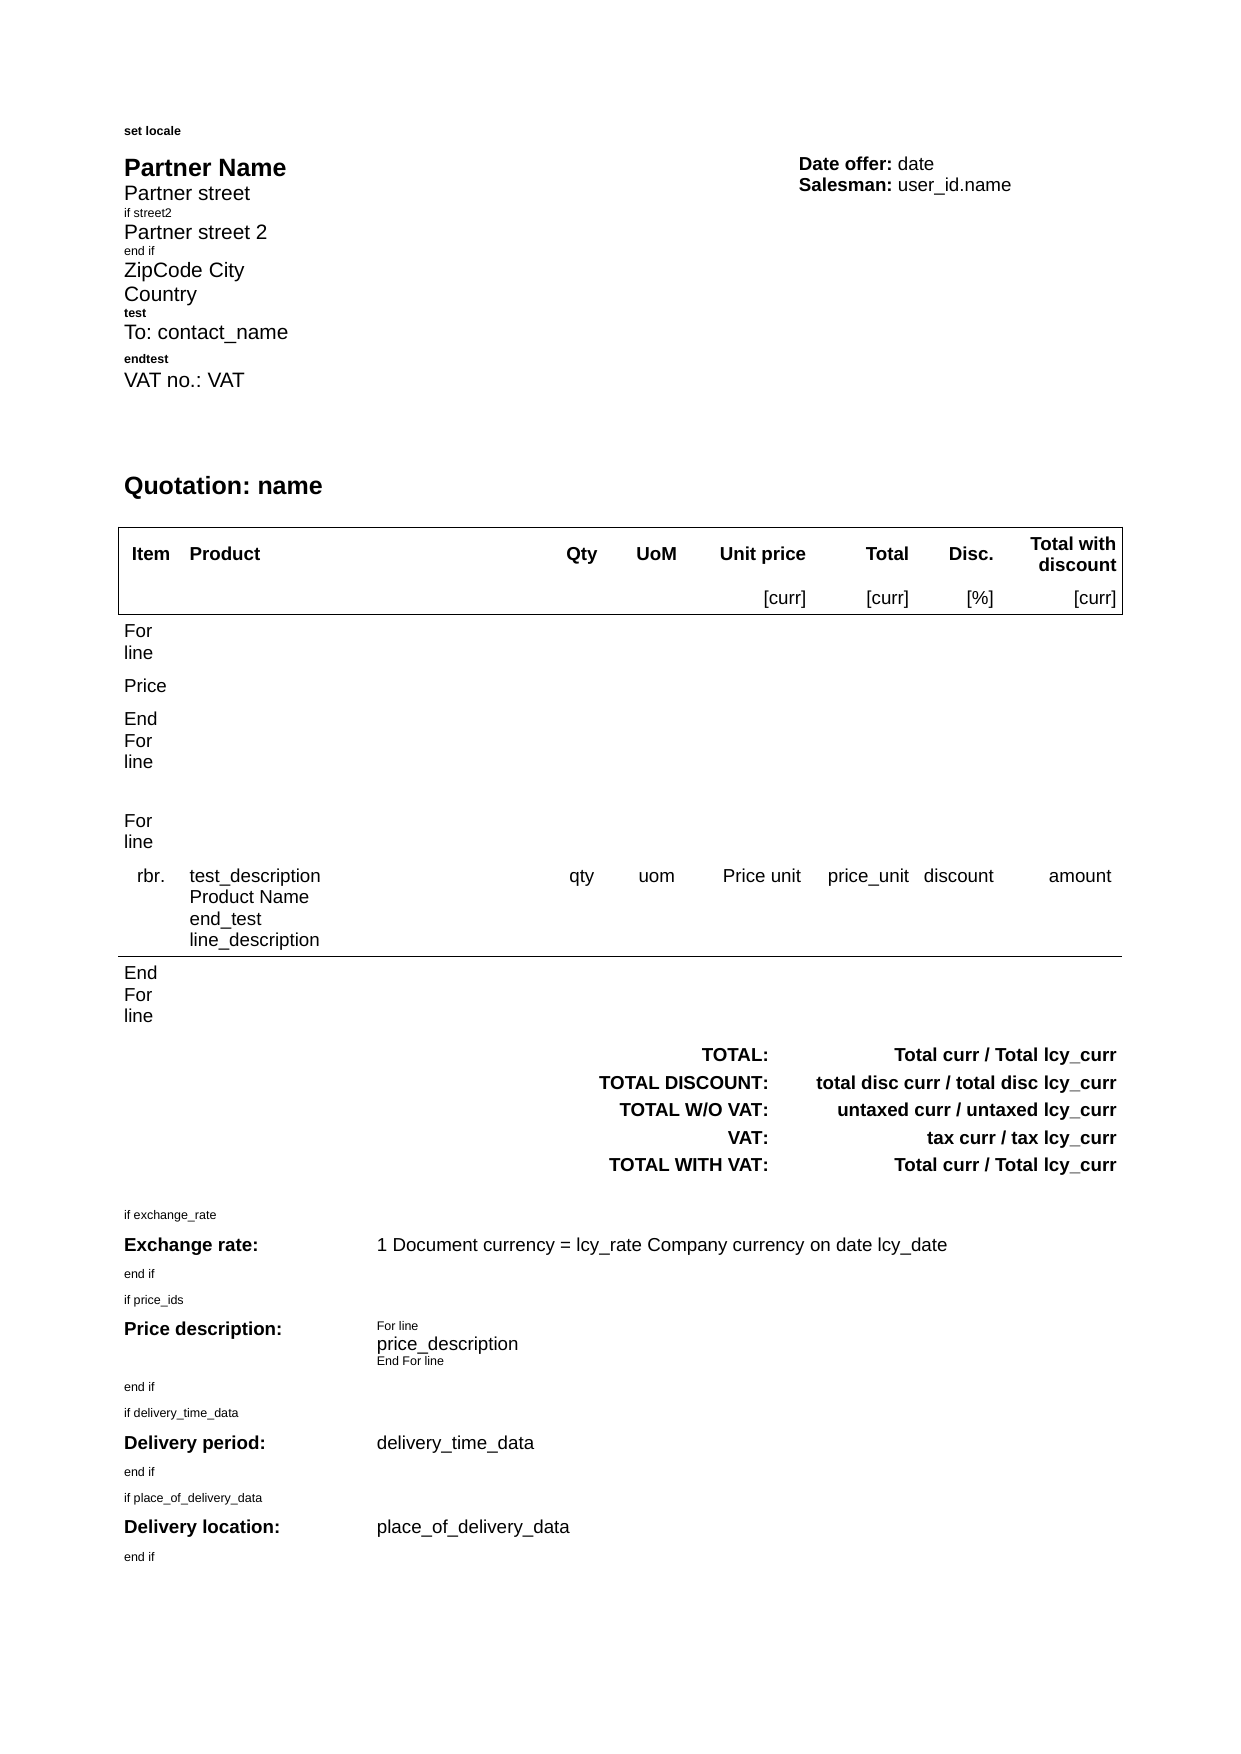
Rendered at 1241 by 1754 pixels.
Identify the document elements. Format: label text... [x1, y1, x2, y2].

table_header Total [812, 528, 915, 581]
table_cell Total curr / Total lcy_curr total disc curr / total disc lcy_curr untaxed curr / untaxed lcy_curr tax curr / tax lcy_curr Total curr / Total lcy_curr [774, 1033, 1122, 1187]
table_cell [699, 957, 812, 1033]
table_cell [184, 804, 549, 859]
table_cell [915, 957, 999, 1033]
table_header Unit price [699, 528, 812, 581]
table_cell [915, 615, 999, 669]
table_header Qty [549, 528, 614, 581]
table_cell Exchange rate: [118, 1228, 371, 1261]
table_header Total with discount [999, 528, 1122, 581]
table_header if delivery_time_data [118, 1400, 1122, 1426]
table_cell [184, 957, 549, 1033]
table_cell [812, 615, 915, 669]
table_cell [119, 581, 184, 614]
table_cell Delivery period: [118, 1426, 371, 1459]
table_cell End For line [118, 702, 184, 778]
table_header Product [184, 528, 549, 581]
table_cell [614, 702, 699, 778]
table_cell [184, 702, 549, 778]
table_cell For line [118, 615, 184, 669]
table_cell end if [118, 1374, 1122, 1400]
table_cell [curr] [699, 581, 812, 614]
table_cell [curr] [812, 581, 915, 614]
table_cell End For line [118, 957, 184, 1033]
table_cell [614, 957, 699, 1033]
table_cell qty [549, 859, 614, 956]
table_cell For line [118, 804, 184, 859]
table_cell For line price_description End For line [371, 1313, 1122, 1374]
table_cell 1 Document currency = lcy_rate Company currency on date lcy_date [371, 1228, 1122, 1261]
table_cell [999, 957, 1122, 1033]
table_cell if price_ids [118, 1287, 1122, 1312]
table_cell Date offer: date Salesman: user_id.name [793, 147, 1122, 398]
table_cell [549, 702, 614, 778]
table_cell [184, 581, 549, 614]
table_header if exchange_rate [118, 1202, 1122, 1228]
table_cell [999, 615, 1122, 669]
table_header UoM [614, 528, 699, 581]
table_cell Price description: [118, 1313, 371, 1374]
table_cell discount [915, 859, 999, 956]
table_cell test_description Product Name end_test line_description [184, 859, 549, 956]
table_cell TOTAL: TOTAL DISCOUNT: TOTAL W/O VAT: VAT: TOTAL WITH VAT: [118, 1033, 774, 1187]
table_cell [999, 702, 1122, 778]
table_cell [614, 804, 699, 859]
table_cell [118, 778, 1122, 804]
table_header set locale [118, 118, 1122, 147]
table_cell end if [118, 1544, 1122, 1569]
table_header Quotation: name [118, 465, 1122, 505]
table_cell amount [999, 859, 1122, 956]
table_cell rbr. [118, 859, 184, 956]
table_cell [549, 615, 614, 669]
table_cell [915, 804, 999, 859]
table_cell [549, 804, 614, 859]
table_header Item [119, 528, 184, 581]
table_cell Delivery location: [118, 1511, 371, 1543]
table_cell uom [614, 859, 699, 956]
table_cell end if [118, 1459, 1122, 1485]
table_cell [699, 615, 812, 669]
table_cell end if [118, 1261, 1122, 1287]
table_cell delivery_time_data [371, 1426, 1122, 1459]
table_cell [812, 702, 915, 778]
table_cell Price unit [699, 859, 812, 956]
table_cell [%] [915, 581, 999, 614]
table_cell [812, 804, 915, 859]
table_cell [699, 702, 812, 778]
table_cell [614, 615, 699, 669]
table_cell place_of_delivery_data [371, 1511, 1122, 1543]
table_cell [curr] [999, 581, 1122, 614]
table_cell [812, 957, 915, 1033]
table_cell [549, 957, 614, 1033]
table_cell [549, 581, 614, 614]
table_cell [614, 581, 699, 614]
table_cell [699, 804, 812, 859]
table_cell if place_of_delivery_data [118, 1485, 1122, 1511]
table_cell [999, 804, 1122, 859]
table_cell price_unit [812, 859, 915, 956]
table_cell Partner Name Partner street if street2 Partner street 2 end if ZipCode City Country test To: contact_name endtest VAT no.: VAT [118, 147, 793, 398]
table_cell [915, 702, 999, 778]
table_cell Price [118, 669, 1122, 702]
table_header Disc. [915, 528, 999, 581]
table_cell [184, 615, 549, 669]
